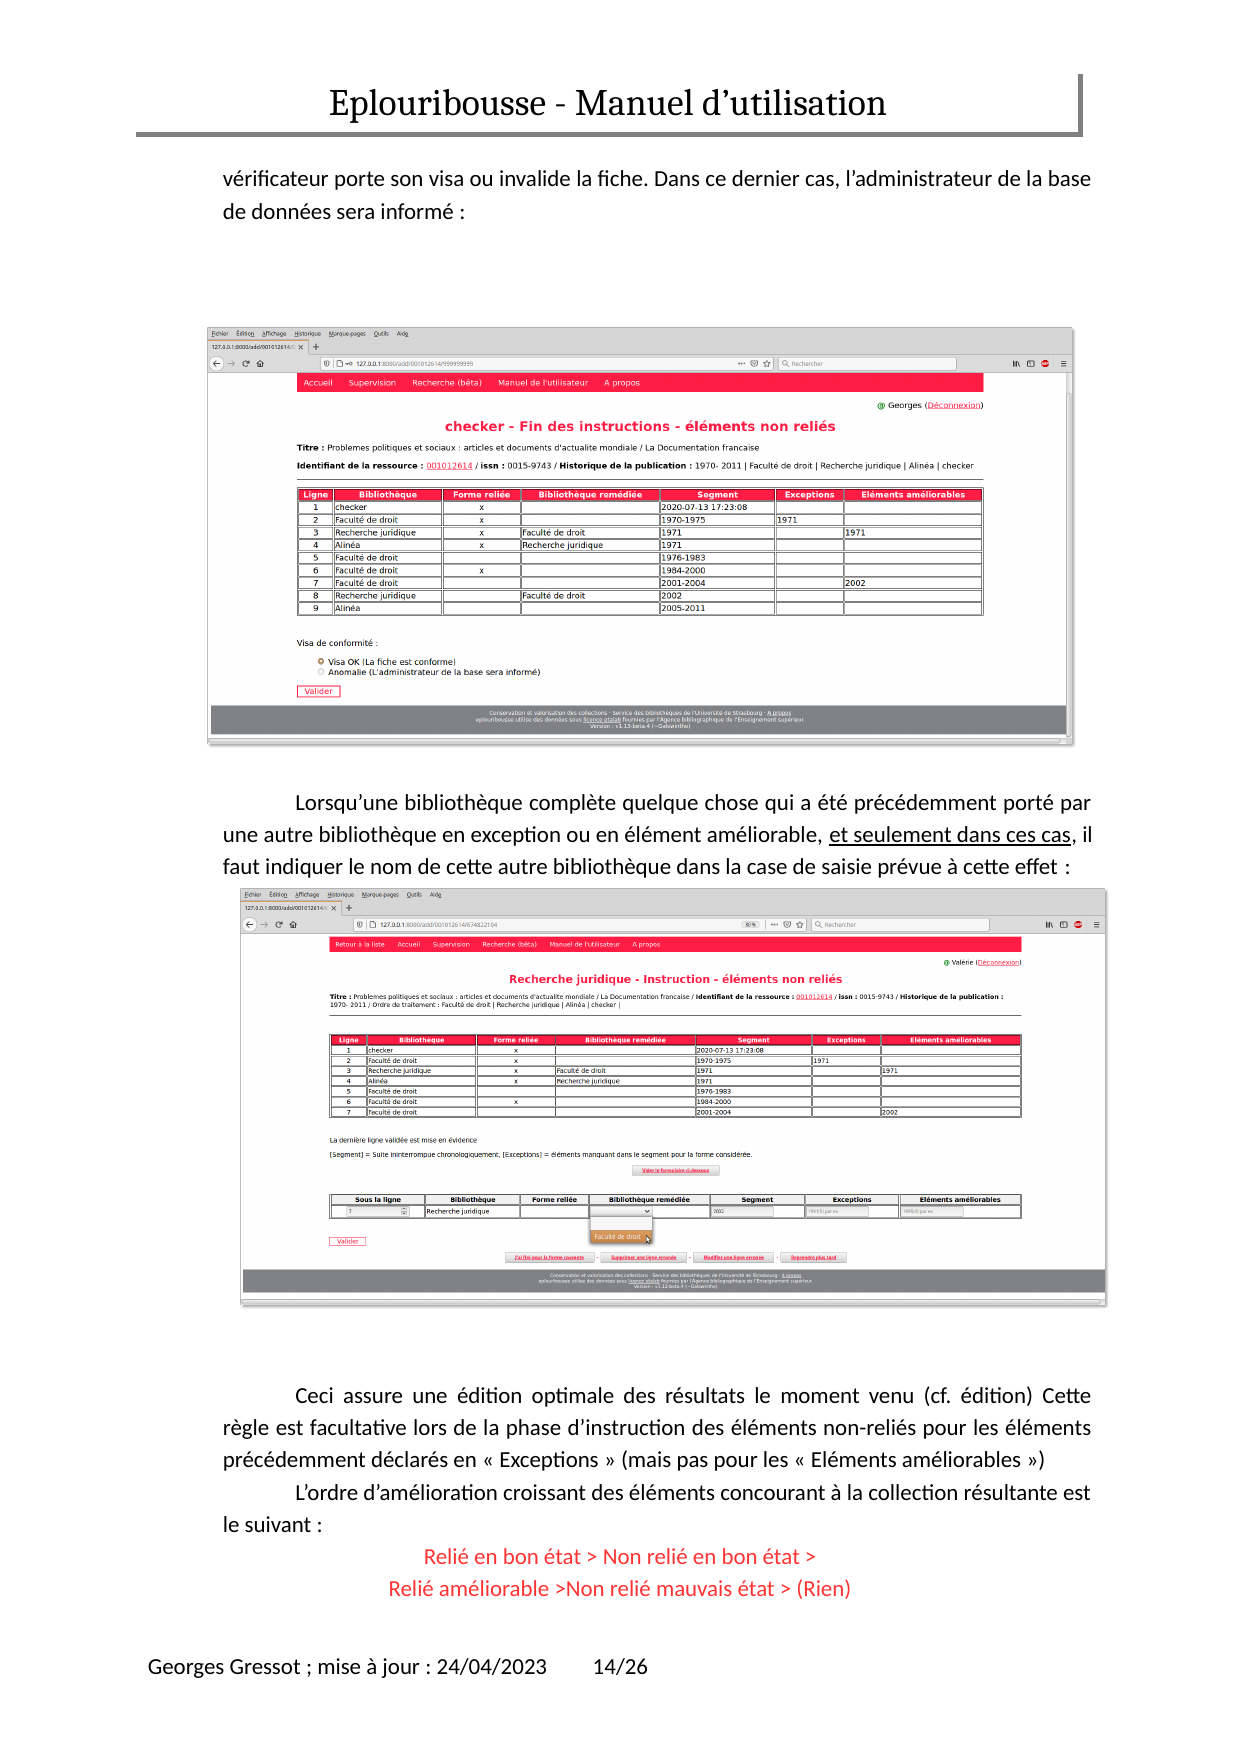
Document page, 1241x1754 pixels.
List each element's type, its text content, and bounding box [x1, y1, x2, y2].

list Relié en bon état > Non relié en bon état > [148, 1542, 1093, 1570]
list Relié améliorable >Non relié mauvais état > (Rien) [148, 1574, 1093, 1602]
list Lorsqu’une bibliothèque complète quelque chose qui a été précédemment porté par une autre bibliothèque en exception ou en élément améliorable, et seulement dans ces cas, il faut indiquer le nom de cette autre bibliothèque dans la case de saisie prévue à cette effet : [223, 788, 1093, 880]
picture [205, 325, 1076, 748]
list L’ordre d’amélioration croissant des éléments concourant à la collection résultante est le suivant : [223, 1478, 1093, 1538]
list Ceci assure une édition optimale des résultats le moment venu (cf. édition) Cette règle est facultative lors de la phase d’instruction des éléments non-reliés pour les éléments précédemment déclarés en « Exceptions » (mais pas pour les « Eléments améliorables ») [223, 1381, 1093, 1473]
list vérificateur porte son visa ou invalide la fiche. Dans ce dernier cas, l’administrateur de la base de données sera informé : [223, 164, 1093, 225]
picture [238, 886, 1109, 1309]
